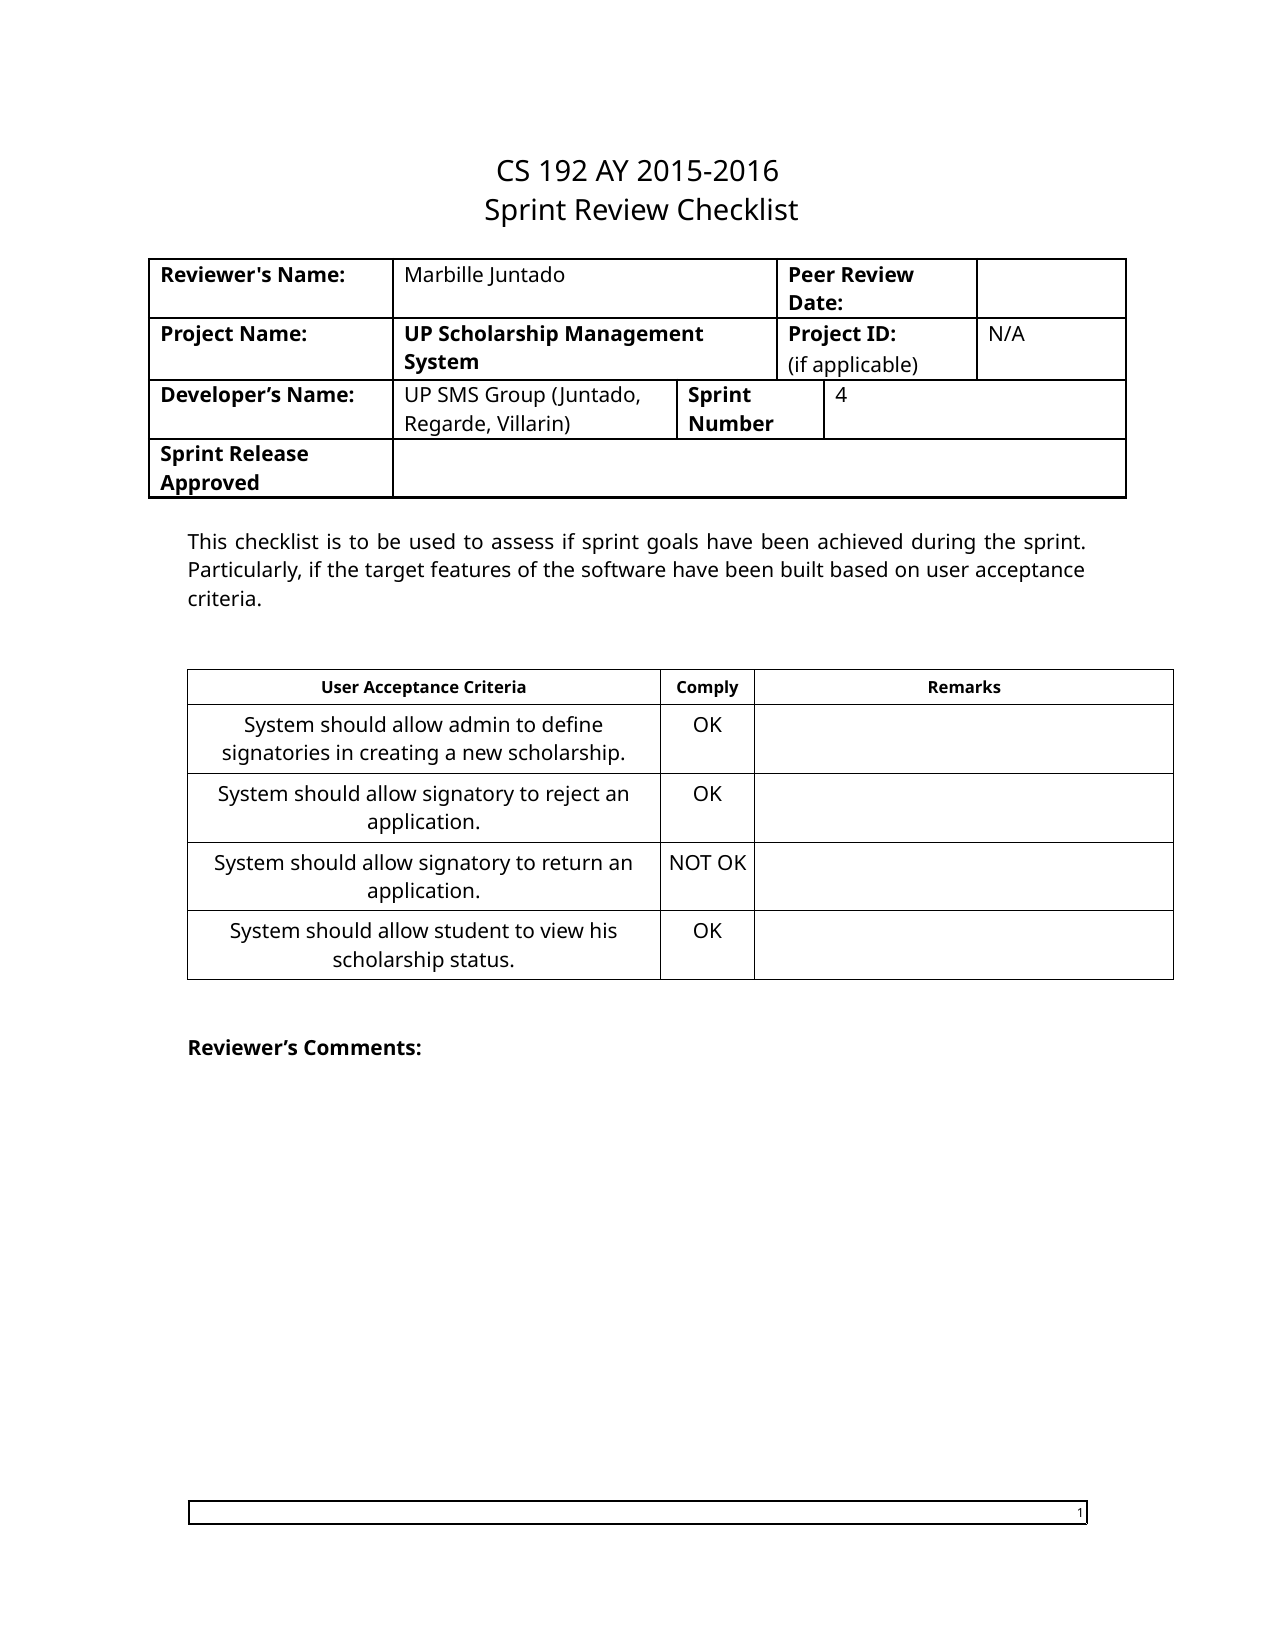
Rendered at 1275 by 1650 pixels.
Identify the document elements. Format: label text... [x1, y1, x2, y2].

table_cell [755, 705, 1173, 773]
table_cell NOT OK [661, 843, 754, 910]
table_cell Sprint Release Approved [150, 440, 392, 496]
table_header Peer Review Date: [778, 260, 976, 317]
table_cell OK [661, 774, 754, 842]
table_cell Project Name: [150, 319, 392, 378]
table_cell System should allow student to view his scholarship status. [188, 911, 660, 979]
table_cell UP SMS Group (Juntado, Regarde, Villarin) [394, 381, 676, 437]
table_header Comply [661, 670, 754, 704]
table_cell System should allow admin to define signatories in creating a new scholarship. [188, 705, 660, 773]
text CS 192 AY 2015-2016 [187, 150, 1087, 190]
table_cell UP Scholarship Management System [394, 319, 776, 378]
table_cell Sprint Number [678, 381, 823, 437]
table_header User Acceptance Criteria [188, 670, 660, 704]
table_header Reviewer's Name: [150, 260, 392, 317]
table_cell System should allow signatory to return an application. [188, 843, 660, 910]
table_cell OK [661, 911, 754, 979]
table_cell [394, 440, 1125, 496]
table_cell [755, 911, 1173, 979]
table_cell [755, 843, 1173, 910]
table_cell System should allow signatory to reject an application. [188, 774, 660, 842]
table_cell [755, 774, 1173, 842]
table_header [978, 260, 1125, 317]
table_header Remarks [755, 670, 1173, 704]
text This checklist is to be used to assess if sprint goals have been achieved during the sprint. Particularly, if the target features of the software have been built based on user acceptance criteria. [187, 527, 1087, 612]
table_cell (if applicable) [778, 348, 976, 378]
table_cell OK [661, 705, 754, 773]
table_cell Project ID: [778, 319, 976, 348]
text Sprint Review Checklist [187, 190, 1087, 229]
table_cell Developer’s Name: [150, 381, 392, 437]
table_cell 4 [825, 381, 1125, 437]
subtitle Reviewer’s Comments: [187, 1033, 1087, 1090]
table_header Marbille Juntado [394, 260, 776, 317]
table_cell N/A [978, 319, 1125, 378]
